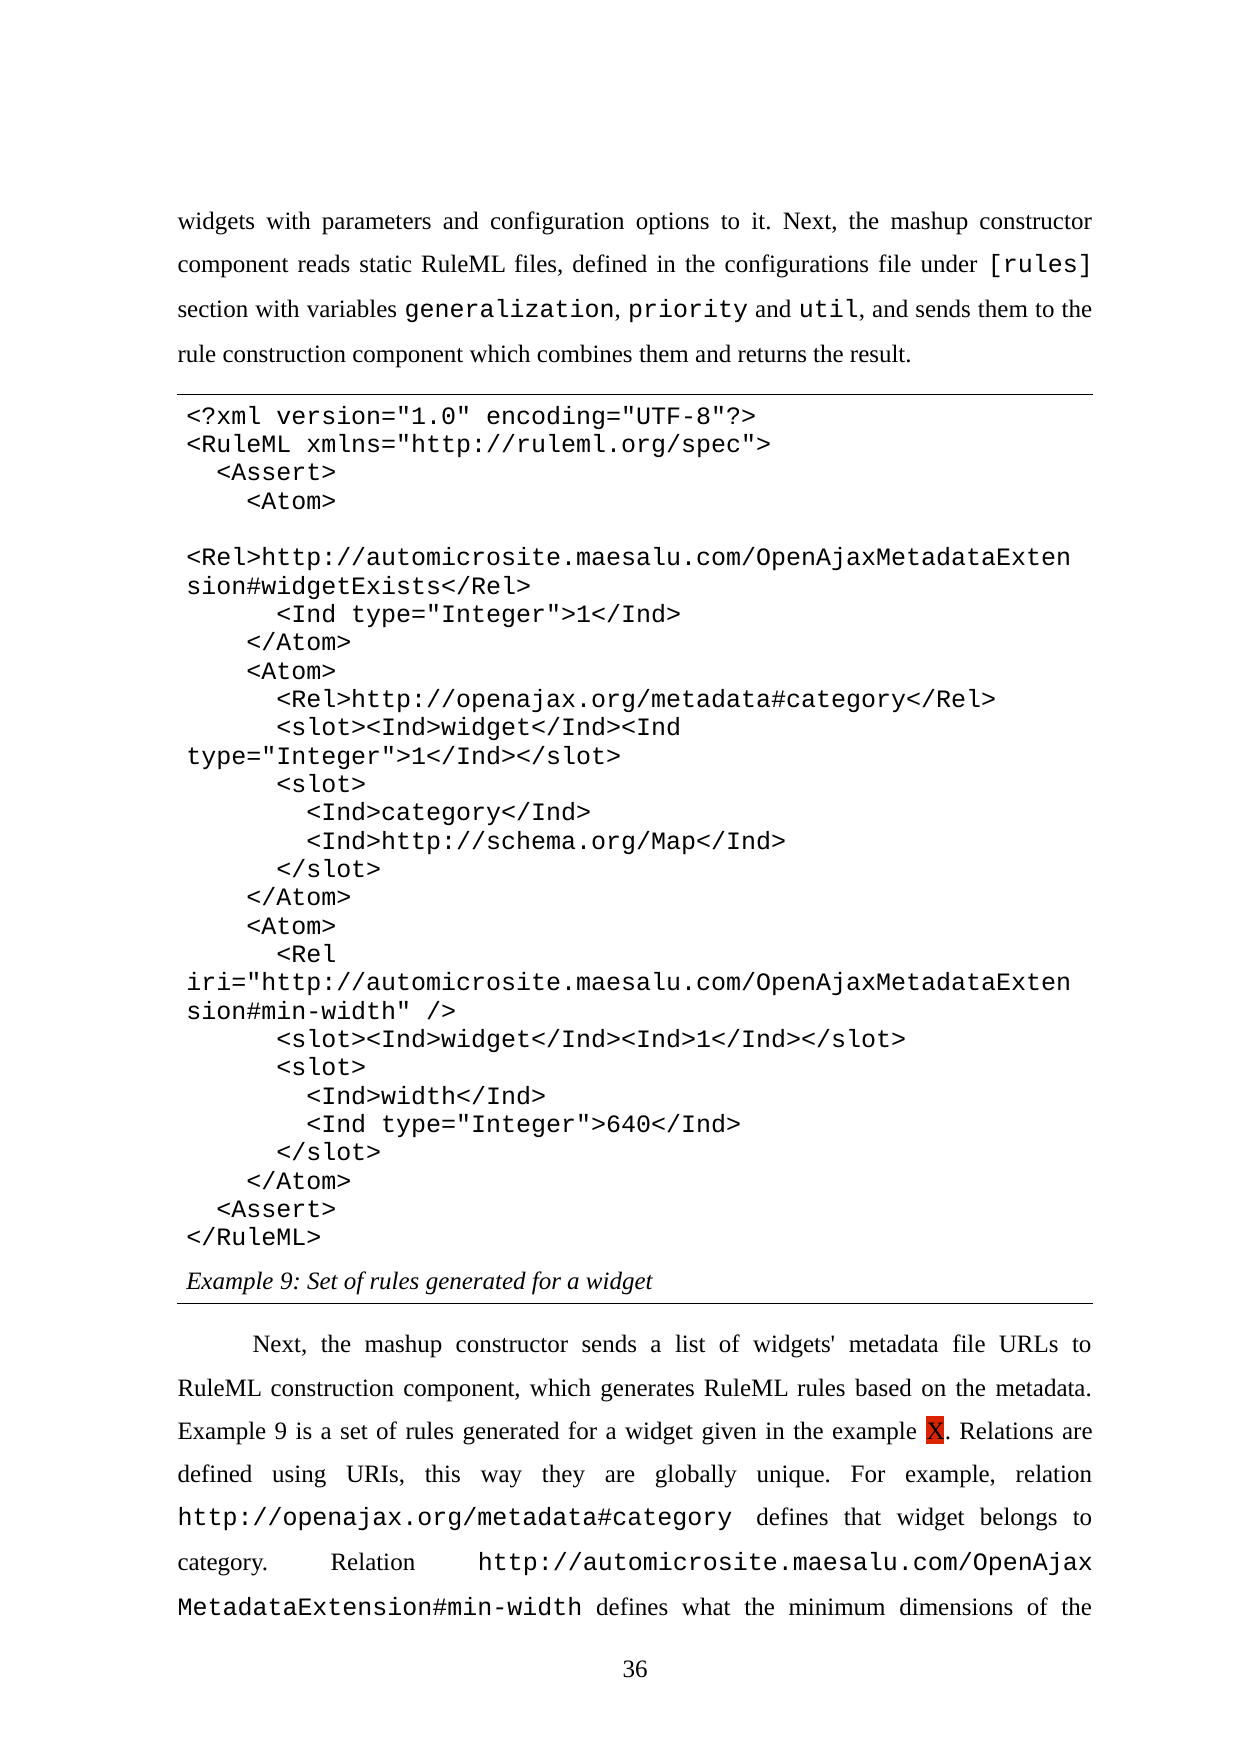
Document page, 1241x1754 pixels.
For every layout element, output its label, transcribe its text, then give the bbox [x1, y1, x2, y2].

text <Rel>http://openajax.org/metadata#category</Rel> [186, 687, 1084, 715]
text </slot> [186, 857, 1084, 885]
text <Ind type="Integer">1</Ind> [186, 602, 1084, 630]
text <Atom> [186, 913, 1084, 942]
text <Ind>category</Ind> [186, 800, 1084, 828]
text <Ind>width</Ind> [186, 1083, 1084, 1112]
text </slot> [186, 1140, 1084, 1168]
text <Atom> [186, 658, 1084, 687]
text Example 9: Set of rules generated for a widget [186, 1266, 1084, 1294]
text <Ind type="Integer">640</Ind> [186, 1112, 1084, 1140]
text <slot> [186, 772, 1084, 800]
text </RuleML> [186, 1225, 1084, 1253]
text [177, 395, 1093, 1303]
text <slot> [186, 1055, 1084, 1083]
text <Atom> [186, 488, 1084, 517]
text <Assert> [186, 460, 1084, 488]
text <Rel iri="http://automicrosite.maesalu.com/OpenAjaxMetadataExtension#min-width" /> [186, 942, 1084, 1027]
text <Rel>http://automicrosite.maesalu.com/OpenAjaxMetadataExtension#widgetExists</Rel> [186, 517, 1084, 602]
text Next, the mashup constructor sends a list of widgets' metadata file URLs to RuleML construction component, which generates RuleML rules based on the metadata. Example 9 is a set of rules generated for a widget given in the example X. Relations are defined using URIs, this way they are globally unique. For example, relation http://openajax.org/metadata#category defines that widget belongs to category. Relation http://automicrosite.maesalu.com/OpenAjax MetadataExtension#min-width defines what the minimum dimensions of the [177, 1304, 1093, 1623]
text </Atom> [186, 885, 1084, 913]
text </Atom> [186, 1168, 1084, 1197]
text <RuleML xmlns="http://ruleml.org/spec"> [186, 432, 1084, 460]
text <?xml version="1.0" encoding="UTF-8"?> [186, 403, 1084, 432]
text widgets with parameters and configuration options to it. Next, the mashup constructor component reads static RuleML files, defined in the configurations file under [rules] section with variables generalization, priority and util, and sends them to the rule construction component which combines them and returns the result. [177, 206, 1093, 368]
text <slot><Ind>widget</Ind><Ind>1</Ind></slot> [186, 1027, 1084, 1055]
text <Ind>http://schema.org/Map</Ind> [186, 828, 1084, 857]
text </Atom> [186, 630, 1084, 658]
text <slot><Ind>widget</Ind><Ind type="Integer">1</Ind></slot> [186, 715, 1084, 772]
text <Assert> [186, 1197, 1084, 1225]
